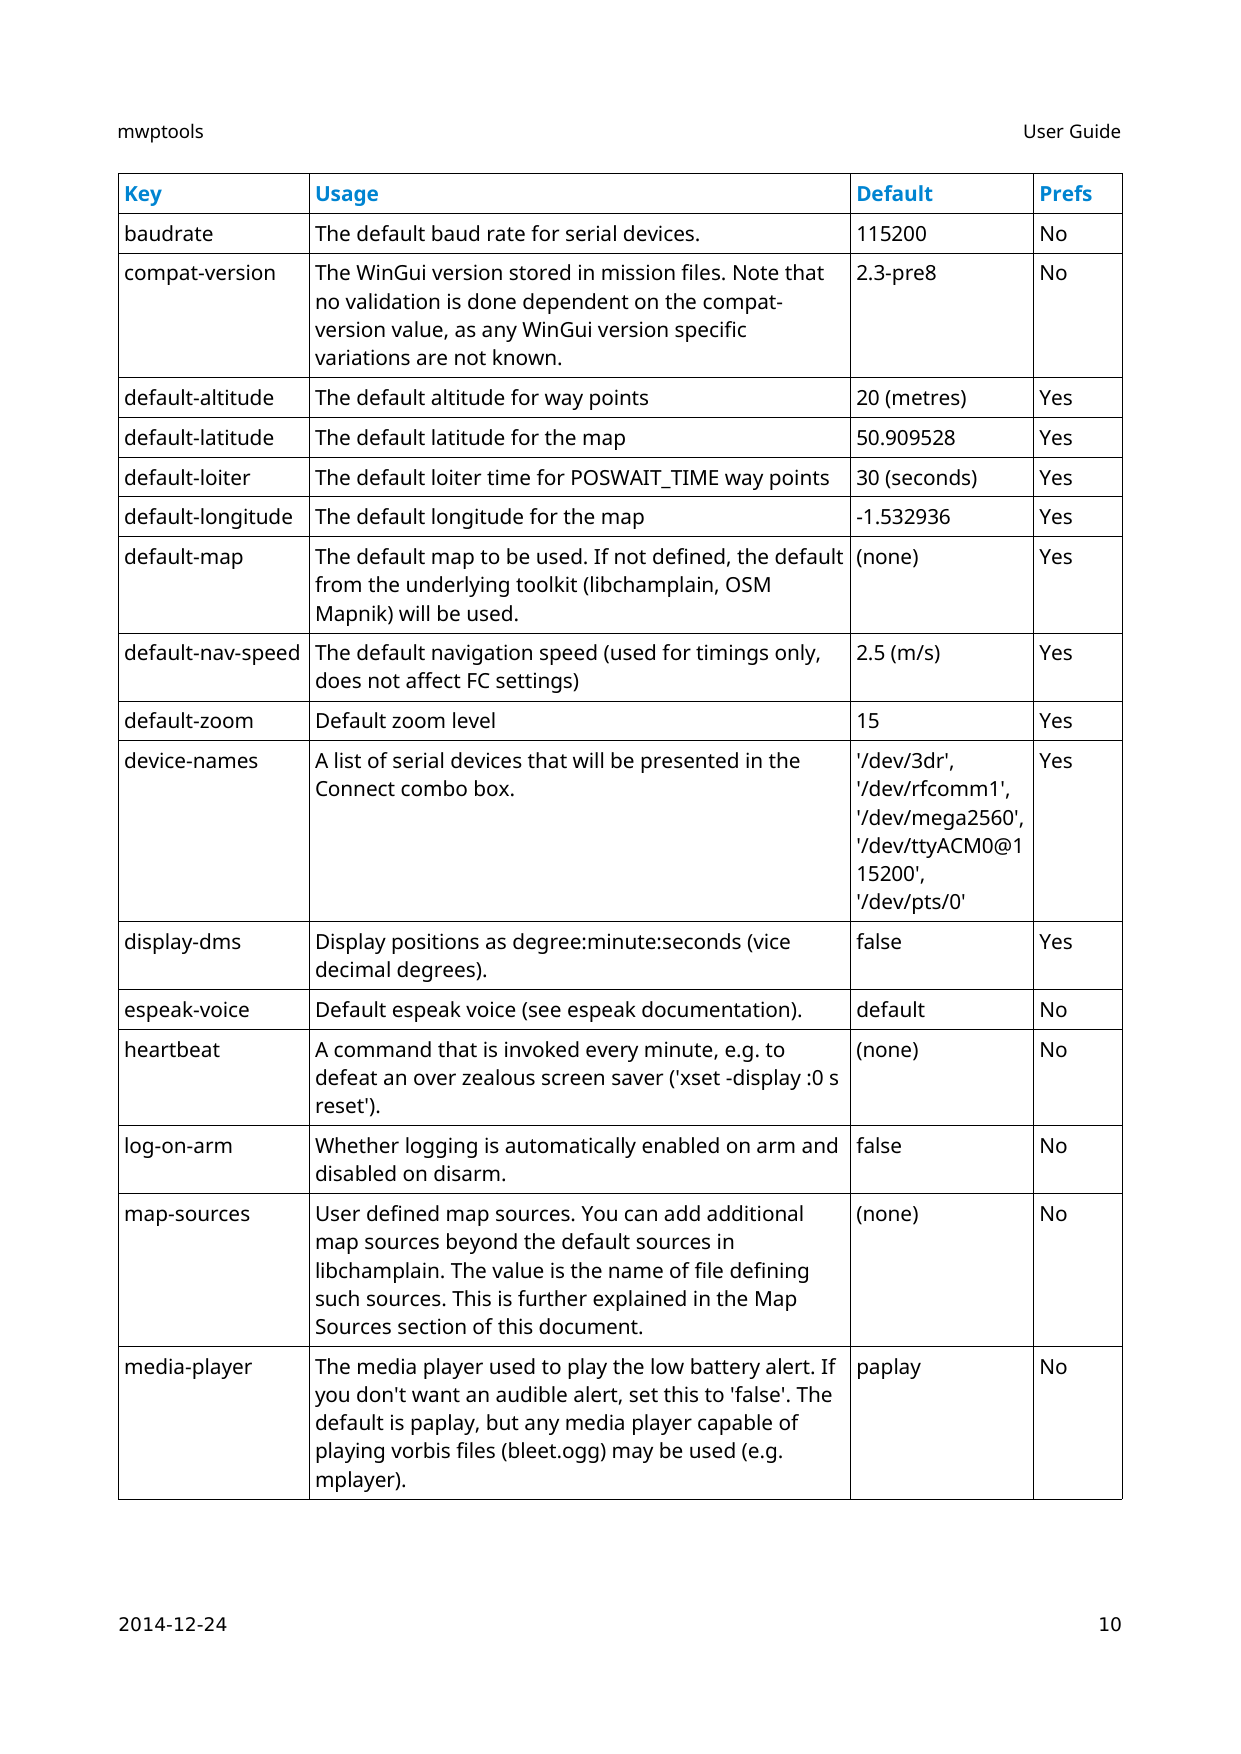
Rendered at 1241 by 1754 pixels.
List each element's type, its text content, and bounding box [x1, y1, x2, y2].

table_cell Whether logging is automatically enabled on arm and disabled on disarm. [310, 1126, 850, 1193]
table_cell No [1034, 214, 1122, 253]
table_cell (none) [851, 1030, 1033, 1125]
table_cell (none) [851, 1194, 1033, 1346]
table_cell 2.3-pre8 [851, 254, 1033, 377]
table_cell User defined map sources. You can add additional map sources beyond the default sources in libchamplain. The value is the name of file defining such sources. This is further explained in the Map Sources section of this document. [310, 1194, 850, 1346]
table_cell default-latitude [119, 418, 309, 457]
table_cell No [1034, 1194, 1122, 1346]
table_cell Yes [1034, 741, 1122, 921]
table_cell The WinGui version stored in mission files. Note that no validation is done dependent on the compat-version value, as any WinGui version specific variations are not known. [310, 254, 850, 377]
table_header Usage [310, 174, 850, 213]
table_cell Yes [1034, 537, 1122, 633]
table_cell Yes [1034, 458, 1122, 496]
table_cell The media player used to play the low battery alert. If you don't want an audible alert, set this to 'false'. The default is paplay, but any media player capable of playing vorbis files (bleet.ogg) may be used (e.g. mplayer). [310, 1347, 850, 1499]
table_cell The default longitude for the map [310, 497, 850, 536]
table_cell Yes [1034, 497, 1122, 536]
table_cell heartbeat [119, 1030, 309, 1125]
table_cell Yes [1034, 418, 1122, 457]
table_cell Yes [1034, 922, 1122, 989]
table_cell Yes [1034, 378, 1122, 417]
table_cell No [1034, 254, 1122, 377]
table_cell default-loiter [119, 458, 309, 496]
table_cell default [851, 990, 1033, 1029]
table_cell false [851, 1126, 1033, 1193]
table_cell 50.909528 [851, 418, 1033, 457]
table_cell '/dev/3dr', '/dev/rfcomm1', '/dev/mega2560', '/dev/ttyACM0@115200', '/dev/pts/0' [851, 741, 1033, 921]
table_cell The default navigation speed (used for timings only, does not affect FC settings) [310, 634, 850, 701]
table_cell baudrate [119, 214, 309, 253]
table_cell espeak-voice [119, 990, 309, 1029]
table_cell No [1034, 1347, 1122, 1499]
table_cell (none) [851, 537, 1033, 633]
table_cell Default espeak voice (see espeak documentation). [310, 990, 850, 1029]
table_cell The default baud rate for serial devices. [310, 214, 850, 253]
table_cell Default zoom level [310, 702, 850, 740]
table_cell map-sources [119, 1194, 309, 1346]
table_cell default-nav-speed [119, 634, 309, 701]
table_cell default-altitude [119, 378, 309, 417]
table_cell No [1034, 990, 1122, 1029]
table_header Prefs [1034, 174, 1122, 213]
table_cell A list of serial devices that will be presented in the Connect combo box. [310, 741, 850, 921]
table_cell 15 [851, 702, 1033, 740]
table_cell default-map [119, 537, 309, 633]
table_cell log-on-arm [119, 1126, 309, 1193]
table_cell 115200 [851, 214, 1033, 253]
table_cell Yes [1034, 702, 1122, 740]
table_cell Yes [1034, 634, 1122, 701]
table_cell The default latitude for the map [310, 418, 850, 457]
table_cell A command that is invoked every minute, e.g. to defeat an over zealous screen saver ('xset -display :0 s reset'). [310, 1030, 850, 1125]
table_cell The default altitude for way points [310, 378, 850, 417]
table_cell 2.5 (m/s) [851, 634, 1033, 701]
table_cell -1.532936 [851, 497, 1033, 536]
table_cell media-player [119, 1347, 309, 1499]
table_cell device-names [119, 741, 309, 921]
table_cell No [1034, 1030, 1122, 1125]
table_cell The default loiter time for POSWAIT_TIME way points [310, 458, 850, 496]
table_header Key [119, 174, 309, 213]
table_cell Display positions as degree:minute:seconds (vice decimal degrees). [310, 922, 850, 989]
table_cell The default map to be used. If not defined, the default from the underlying toolkit (libchamplain, OSM Mapnik) will be used. [310, 537, 850, 633]
table_cell default-longitude [119, 497, 309, 536]
table_cell false [851, 922, 1033, 989]
table_cell paplay [851, 1347, 1033, 1499]
table_cell display-dms [119, 922, 309, 989]
table_header Default [851, 174, 1033, 213]
table_cell compat-version [119, 254, 309, 377]
table_cell No [1034, 1126, 1122, 1193]
table_cell 30 (seconds) [851, 458, 1033, 496]
table_cell 20 (metres) [851, 378, 1033, 417]
table_cell default-zoom [119, 702, 309, 740]
